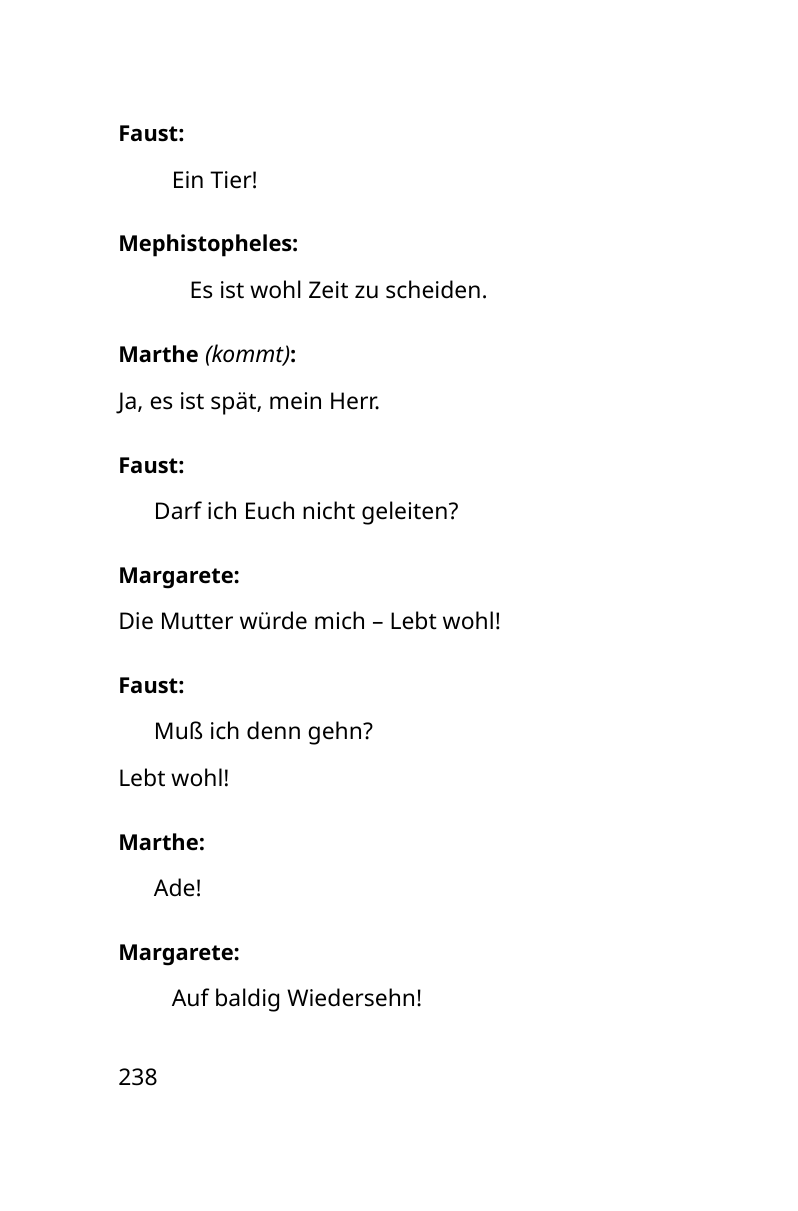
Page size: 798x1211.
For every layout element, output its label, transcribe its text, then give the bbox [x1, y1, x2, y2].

text Faust: Muß ich denn gehn? Lebt wohl! [118, 669, 679, 793]
text Margarete: Auf baldig Wiedersehn! [118, 936, 679, 1013]
text Marthe (kommt): Ja, es ist spät, mein Herr. [118, 338, 679, 416]
text Marthe: Ade! [118, 826, 679, 903]
text Mephistopheles: Es ist wohl Zeit zu scheiden. [118, 228, 679, 305]
text Margarete: Die Mutter würde mich – Lebt wohl! [118, 559, 679, 636]
text Faust: Ein Tier! [118, 118, 679, 195]
text Faust: Darf ich Euch nicht geleiten? [118, 449, 679, 526]
